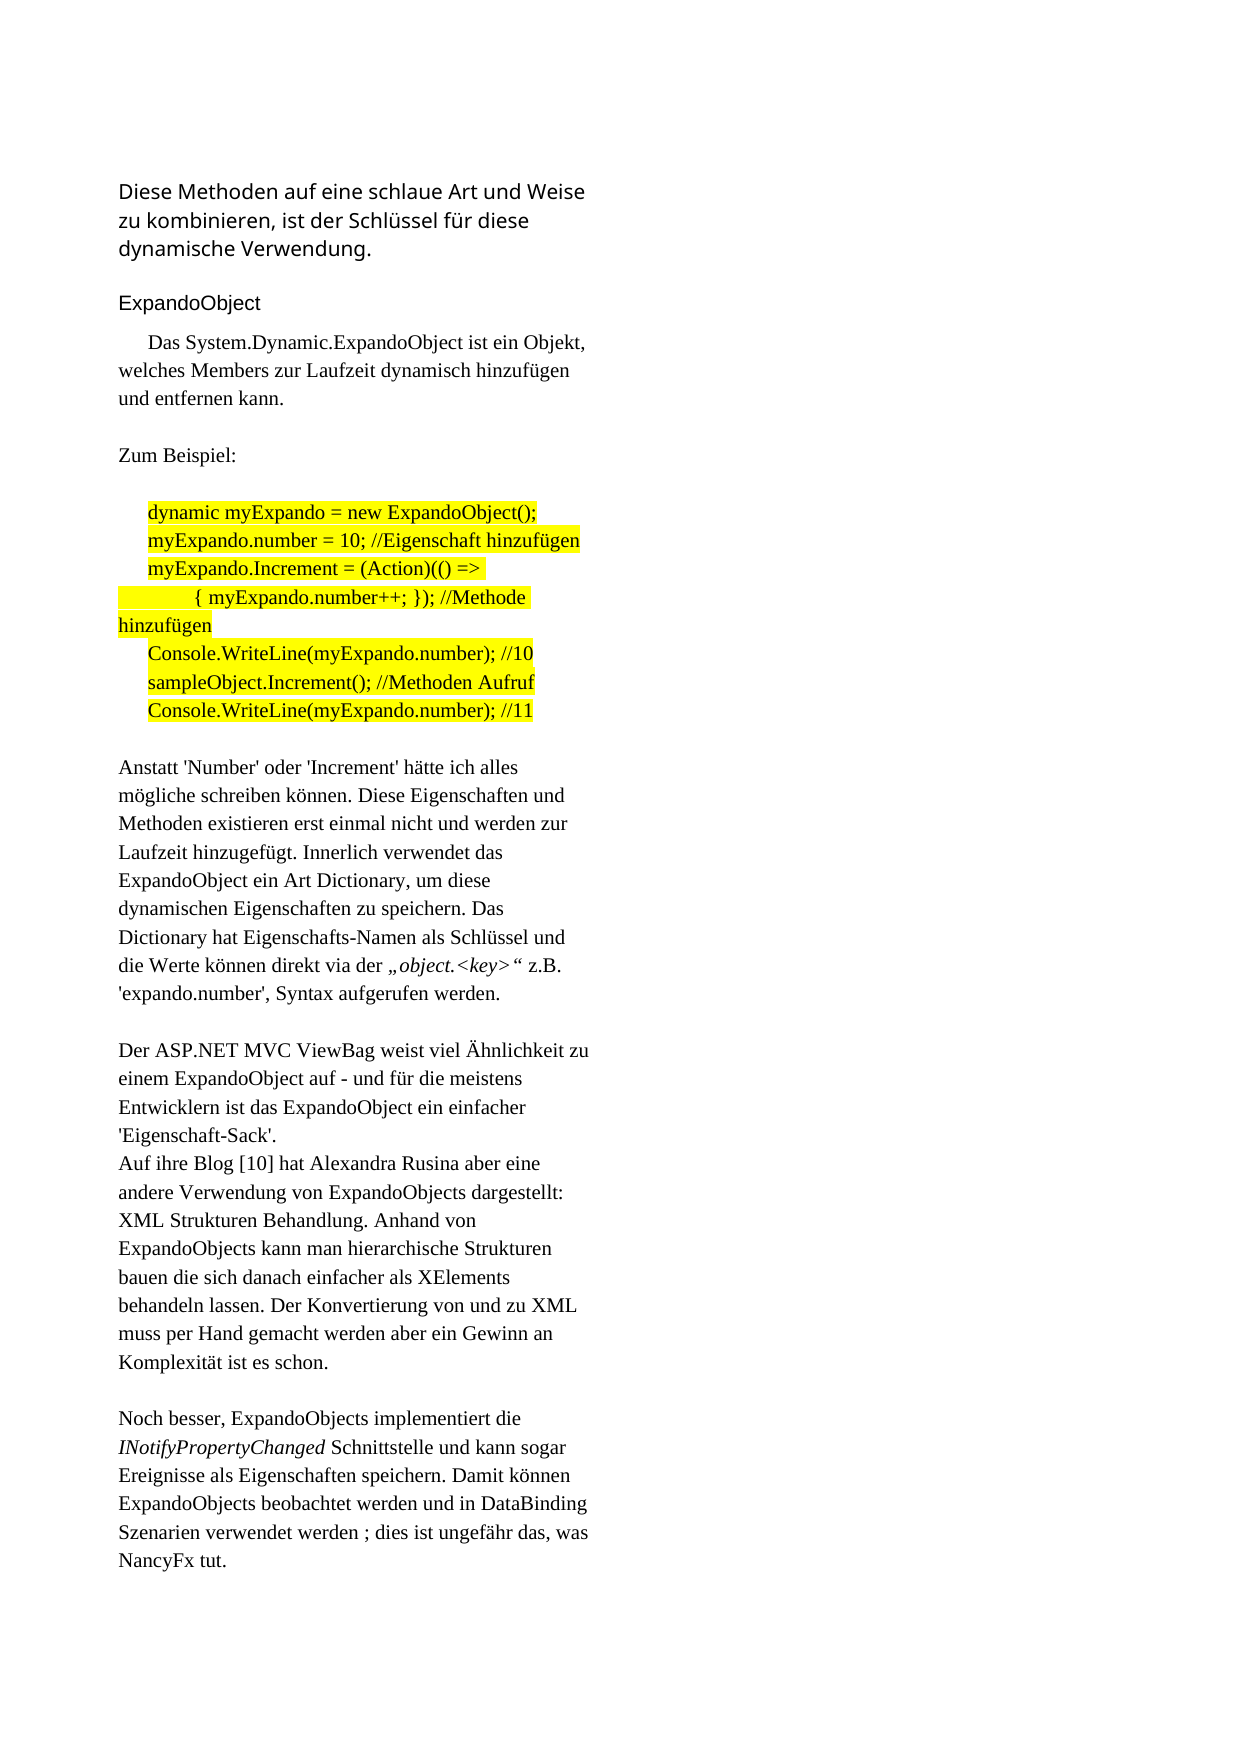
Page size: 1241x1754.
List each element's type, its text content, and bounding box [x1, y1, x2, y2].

text dynamic myExpando = new ExpandoObject(); [118, 497, 591, 525]
text Zum Beispiel: [118, 440, 591, 468]
text ExpandoObject [118, 292, 591, 315]
text Auf ihre Blog [10] hat Alexandra Rusina aber eine andere Verwendung von ExpandoObjects dargestellt: XML Strukturen Behandlung. Anhand von ExpandoObjects kann man hierarchische Strukturen bauen die sich danach einfacher als XElements behandeln lassen. Der Konvertierung von und zu XML muss per Hand gemacht werden aber ein Gewinn an Komplexität ist es schon. [118, 1148, 591, 1375]
text Console.WriteLine(myExpando.number); //10 [118, 638, 591, 667]
text Anstatt 'Number' oder 'Increment' hätte ich alles mögliche schreiben können. Diese Eigenschaften und Methoden existieren erst einmal nicht und werden zur Laufzeit hinzugefügt. Innerlich verwendet das ExpandoObject ein Art Dictionary, um diese dynamischen Eigenschaften zu speichern. Das Dictionary hat Eigenschafts-Namen als Schlüssel und die Werte können direkt via der „object.<key>“ z.B. 'expando.number', Syntax aufgerufen werden. [118, 752, 591, 1007]
text myExpando.Increment = (Action)(() => { myExpando.number++; }); //Methode hinzufügen [118, 553, 591, 638]
text Das System.Dynamic.ExpandoObject ist ein Objekt, welches Members zur Laufzeit dynamisch hinzufügen und entfernen kann. [118, 327, 591, 412]
text sampleObject.Increment(); //Methoden Aufruf [118, 667, 591, 695]
text Noch besser, ExpandoObjects implementiert die INotifyPropertyChanged Schnittstelle und kann sogar Ereignisse als Eigenschaften speichern. Damit können ExpandoObjects beobachtet werden und in DataBinding Szenarien verwendet werden ; dies ist ungefähr das, was NancyFx tut. [118, 1403, 591, 1573]
text Console.WriteLine(myExpando.number); //11 [118, 695, 591, 723]
text Diese Methoden auf eine schlaue Art und Weise zu kombinieren, ist der Schlüssel für diese dynamische Verwendung. [118, 177, 591, 262]
text myExpando.number = 10; //Eigenschaft hinzufügen [118, 525, 591, 553]
text Der ASP.NET MVC ViewBag weist viel Ähnlichkeit zu einem ExpandoObject auf - und für die meistens Entwicklern ist das ExpandoObject ein einfacher 'Eigenschaft-Sack'. [118, 1035, 591, 1148]
